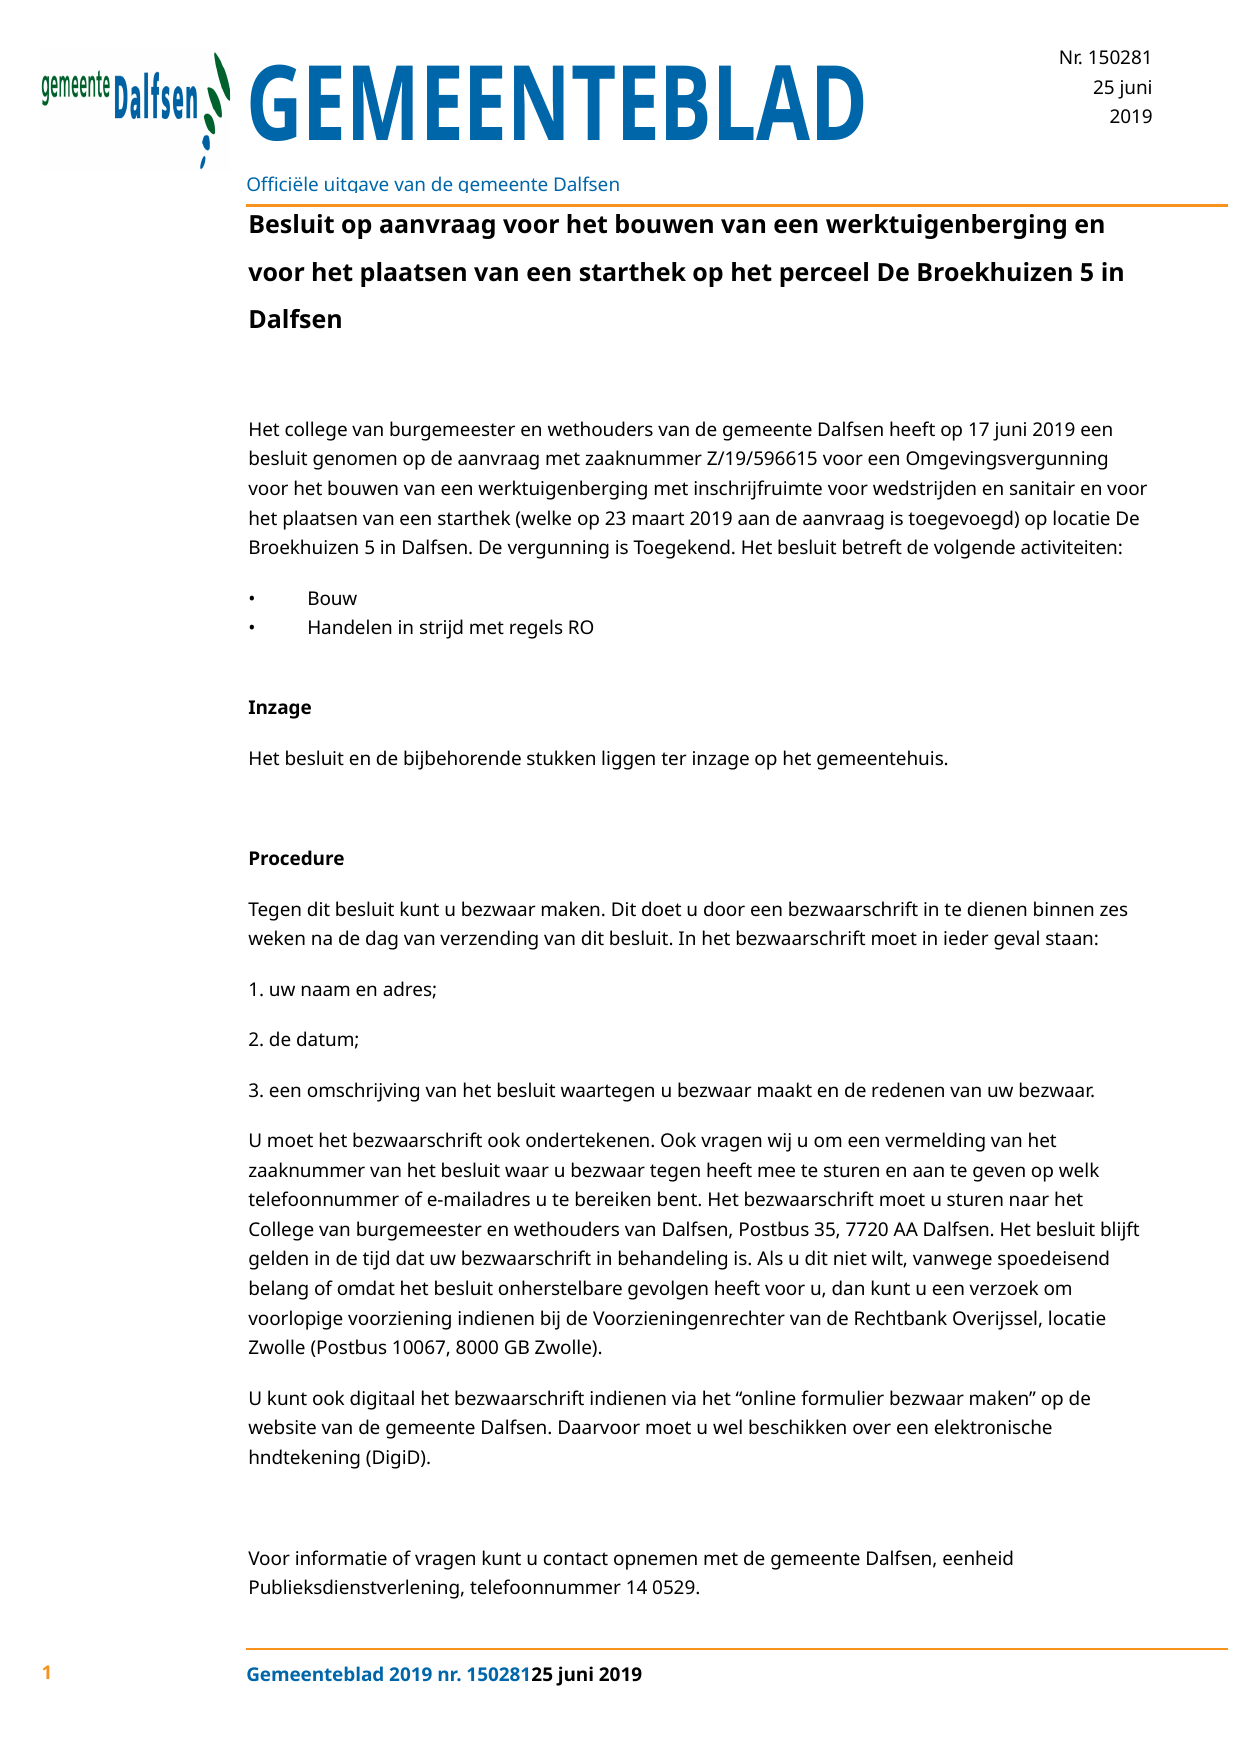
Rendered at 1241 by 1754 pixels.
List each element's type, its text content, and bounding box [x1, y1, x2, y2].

list Handelen in strijd met regels RO [248, 614, 1152, 640]
text 1. uw naam en adres; [248, 976, 1152, 1002]
text Voor informatie of vragen kunt u contact opnemen met de gemeente Dalfsen, eenheid Publieksdienstverlening, telefoonnummer 14 0529. [248, 1545, 1152, 1600]
list Bouw [248, 585, 1152, 610]
text Het college van burgemeester en wethouders van de gemeente Dalfsen heeft op 17 juni 2019 een besluit genomen op de aanvraag met zaaknummer Z/19/596615 voor een Omgevingsvergunning voor het bouwen van een werktuigenberging met inschrijfruimte voor wedstrijden en sanitair en voor het plaatsen van een starthek (welke op 23 maart 2019 aan de aanvraag is toegevoegd) op locatie De Broekhuizen 5 in Dalfsen. De vergunning is Toegekend. Het besluit betreft de volgende activiteiten: [248, 416, 1152, 560]
text U kunt ook digitaal het bezwaarschrift indienen via het “online formulier bezwaar maken” op de website van de gemeente Dalfsen. Daarvoor moet u wel beschikken over een elektronische hndtekening (DigiD). [248, 1385, 1152, 1469]
text 3. een omschrijving van het besluit waartegen u bezwaar maakt en de redenen van uw bezwaar. [248, 1077, 1152, 1102]
text Tegen dit besluit kunt u bezwaar maken. Dit doet u door een bezwaarschrift in te dienen binnen zes weken na de dag van verzending van dit besluit. In het bezwaarschrift moet in ieder geval staan: [248, 896, 1152, 951]
text Inzage [248, 694, 1152, 720]
text Procedure [248, 846, 1152, 871]
picture [41, 47, 231, 172]
text 2. de datum; [248, 1026, 1152, 1052]
text Het besluit en de bijbehorende stukken liggen ter inzage op het gemeentehuis. [248, 745, 1152, 770]
text U moet het bezwaarschrift ook ondertekenen. Ook vragen wij u om een vermelding van het zaaknummer van het besluit waar u bezwaar tegen heeft mee te sturen en aan te geven op welk telefoonnummer of e-mailadres u te bereiken bent. Het bezwaarschrift moet u sturen naar het College van burgemeester en wethouders van Dalfsen, Postbus 35, 7720 AA Dalfsen. Het besluit blijft gelden in de tijd dat uw bezwaarschrift in behandeling is. Als u dit niet wilt, vanwege spoedeisend belang of omdat het besluit onherstelbare gevolgen heeft voor u, dan kunt u een verzoek om voorlopige voorziening indienen bij de Voorzieningenrechter van de Rechtbank Overijssel, locatie Zwolle (Postbus 10067, 8000 GB Zwolle). [248, 1127, 1152, 1360]
text Besluit op aanvraag voor het bouwen van een werktuigenberging en voor het plaatsen van een starthek op het perceel De Broekhuizen 5 in Dalfsen [248, 207, 1152, 336]
